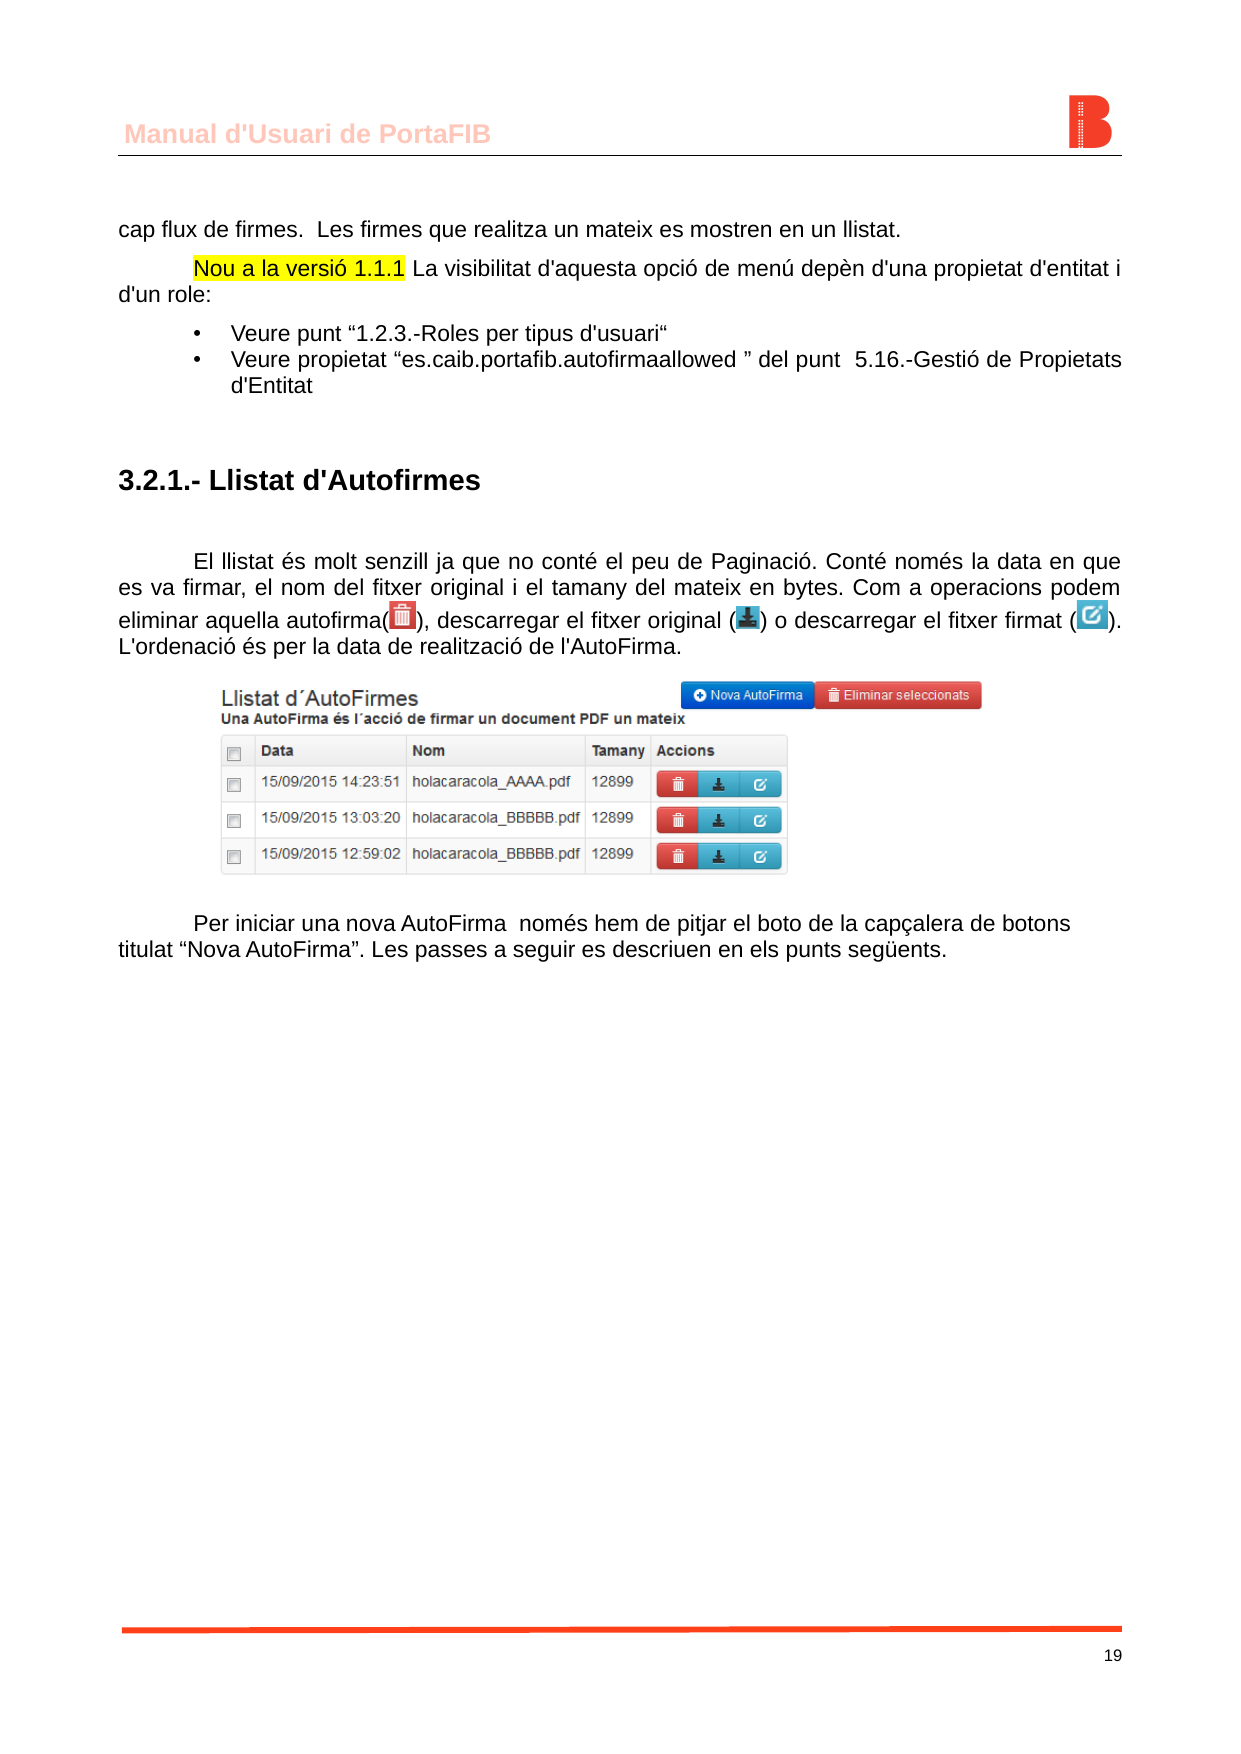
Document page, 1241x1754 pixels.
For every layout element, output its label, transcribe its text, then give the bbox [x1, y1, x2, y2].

picture [207, 672, 989, 898]
text Per iniciar una nova AutoFirma només hem de pitjar el boto de la capçalera de botons titulat “Nova AutoFirma”. Les passes a seguir es descriuen en els punts següents. [118, 910, 1122, 962]
list Veure propietat “es.caib.portafib.autofirmaallowed ” del punt 5.16.-Gestió de Propietats d'Entitat [193, 346, 1122, 399]
text cap flux de firmes. Les firmes que realitza un mateix es mostren en un llistat. [118, 216, 1122, 242]
text El llistat és molt senzill ja que no conté el peu de Paginació. Conté només la data en que es va firmar, el nom del fitxer original i el tamany del mateix en bytes. Com a operacions podem eliminar aquella autofirma(), descarregar el fitxer original () o descarregar el fitxer firmat (). L'ordenació és per la data de realització de l'AutoFirma. [118, 548, 1122, 660]
text Nou a la versió 1.1.1 La visibilitat d'aquesta opció de menú depèn d'una propietat d'entitat i d'un role: [118, 254, 1122, 307]
subtitle Llistat d'Autofirmes [118, 463, 1122, 496]
picture [736, 606, 760, 629]
picture [389, 601, 416, 629]
picture [1076, 600, 1108, 629]
picture [1063, 94, 1117, 150]
list Veure punt “1.2.3.-Roles per tipus d'usuari“ [193, 320, 1122, 346]
